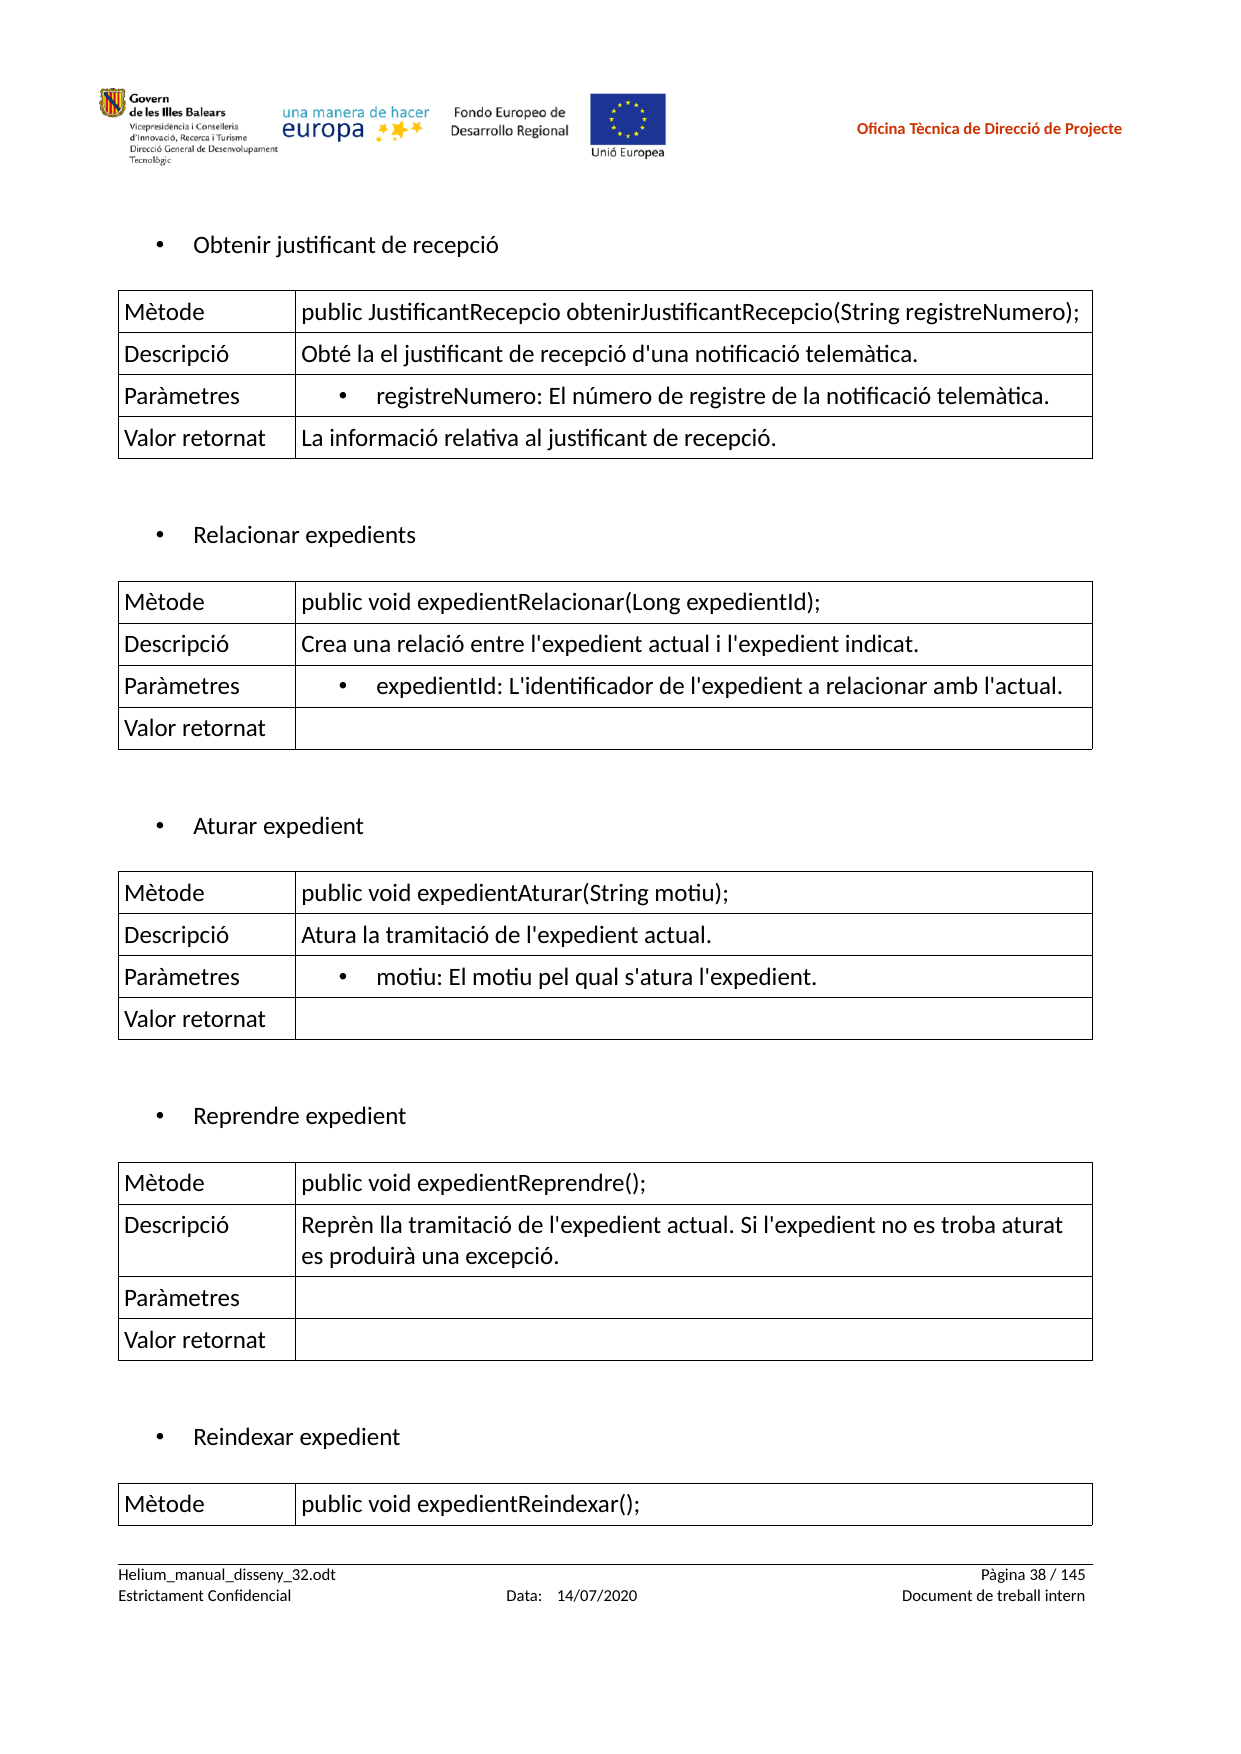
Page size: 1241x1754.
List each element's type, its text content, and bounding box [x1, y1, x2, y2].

table_header public JustificantRecepcio obtenirJustificantRecepcio(String registreNumero); [296, 291, 1092, 332]
table_cell Paràmetres [119, 1277, 295, 1318]
table_header Mètode [119, 1163, 295, 1204]
table_cell Paràmetres [119, 666, 295, 707]
table_cell Paràmetres [119, 375, 295, 416]
list Relacionar expedients [156, 519, 1122, 550]
list Reindexar expedient [156, 1422, 1122, 1452]
table_cell Valor retornat [119, 1319, 295, 1360]
table_cell Valor retornat [119, 998, 295, 1039]
table_cell Valor retornat [119, 417, 295, 458]
list Aturar expedient [156, 810, 1122, 841]
table_cell Reprèn lla tramitació de l'expedient actual. Si l'expedient no es troba aturat es produirà una excepció. [296, 1205, 1092, 1276]
table_cell Valor retornat [119, 708, 295, 749]
table_cell Paràmetres [119, 956, 295, 997]
table_cell Descripció [119, 333, 295, 374]
table_cell motiu: El motiu pel qual s'atura l'expedient. [296, 956, 1092, 997]
table_cell expedientId: L'identificador de l'expedient a relacionar amb l'actual. [296, 666, 1092, 707]
picture [99, 87, 668, 166]
table_cell Crea una relació entre l'expedient actual i l'expedient indicat. [296, 624, 1092, 665]
table_header public void expedientReprendre(); [296, 1163, 1092, 1204]
table_cell La informació relativa al justificant de recepció. [296, 417, 1092, 458]
table_header public void expedientAturar(String motiu); [296, 872, 1092, 913]
table_cell Descripció [119, 1205, 295, 1276]
table_header public void expedientRelacionar(Long expedientId); [296, 582, 1092, 623]
table_cell Obté la el justificant de recepció d'una notificació telemàtica. [296, 333, 1092, 374]
table_cell [296, 1277, 1092, 1318]
table_cell [296, 998, 1092, 1039]
table_cell Descripció [119, 624, 295, 665]
table_cell [296, 1319, 1092, 1360]
list Reprendre expedient [156, 1101, 1122, 1131]
table_header public void expedientReindexar(); [296, 1484, 1092, 1525]
table_cell Atura la tramitació de l'expedient actual. [296, 914, 1092, 955]
table_header Mètode [119, 1484, 295, 1525]
table_cell [296, 708, 1092, 749]
table_cell Descripció [119, 914, 295, 955]
table_cell registreNumero: El número de registre de la notificació telemàtica. [296, 375, 1092, 416]
table_header Mètode [119, 872, 295, 913]
list Obtenir justificant de recepció [156, 229, 1122, 259]
table_header Mètode [119, 291, 295, 332]
table_header Mètode [119, 582, 295, 623]
